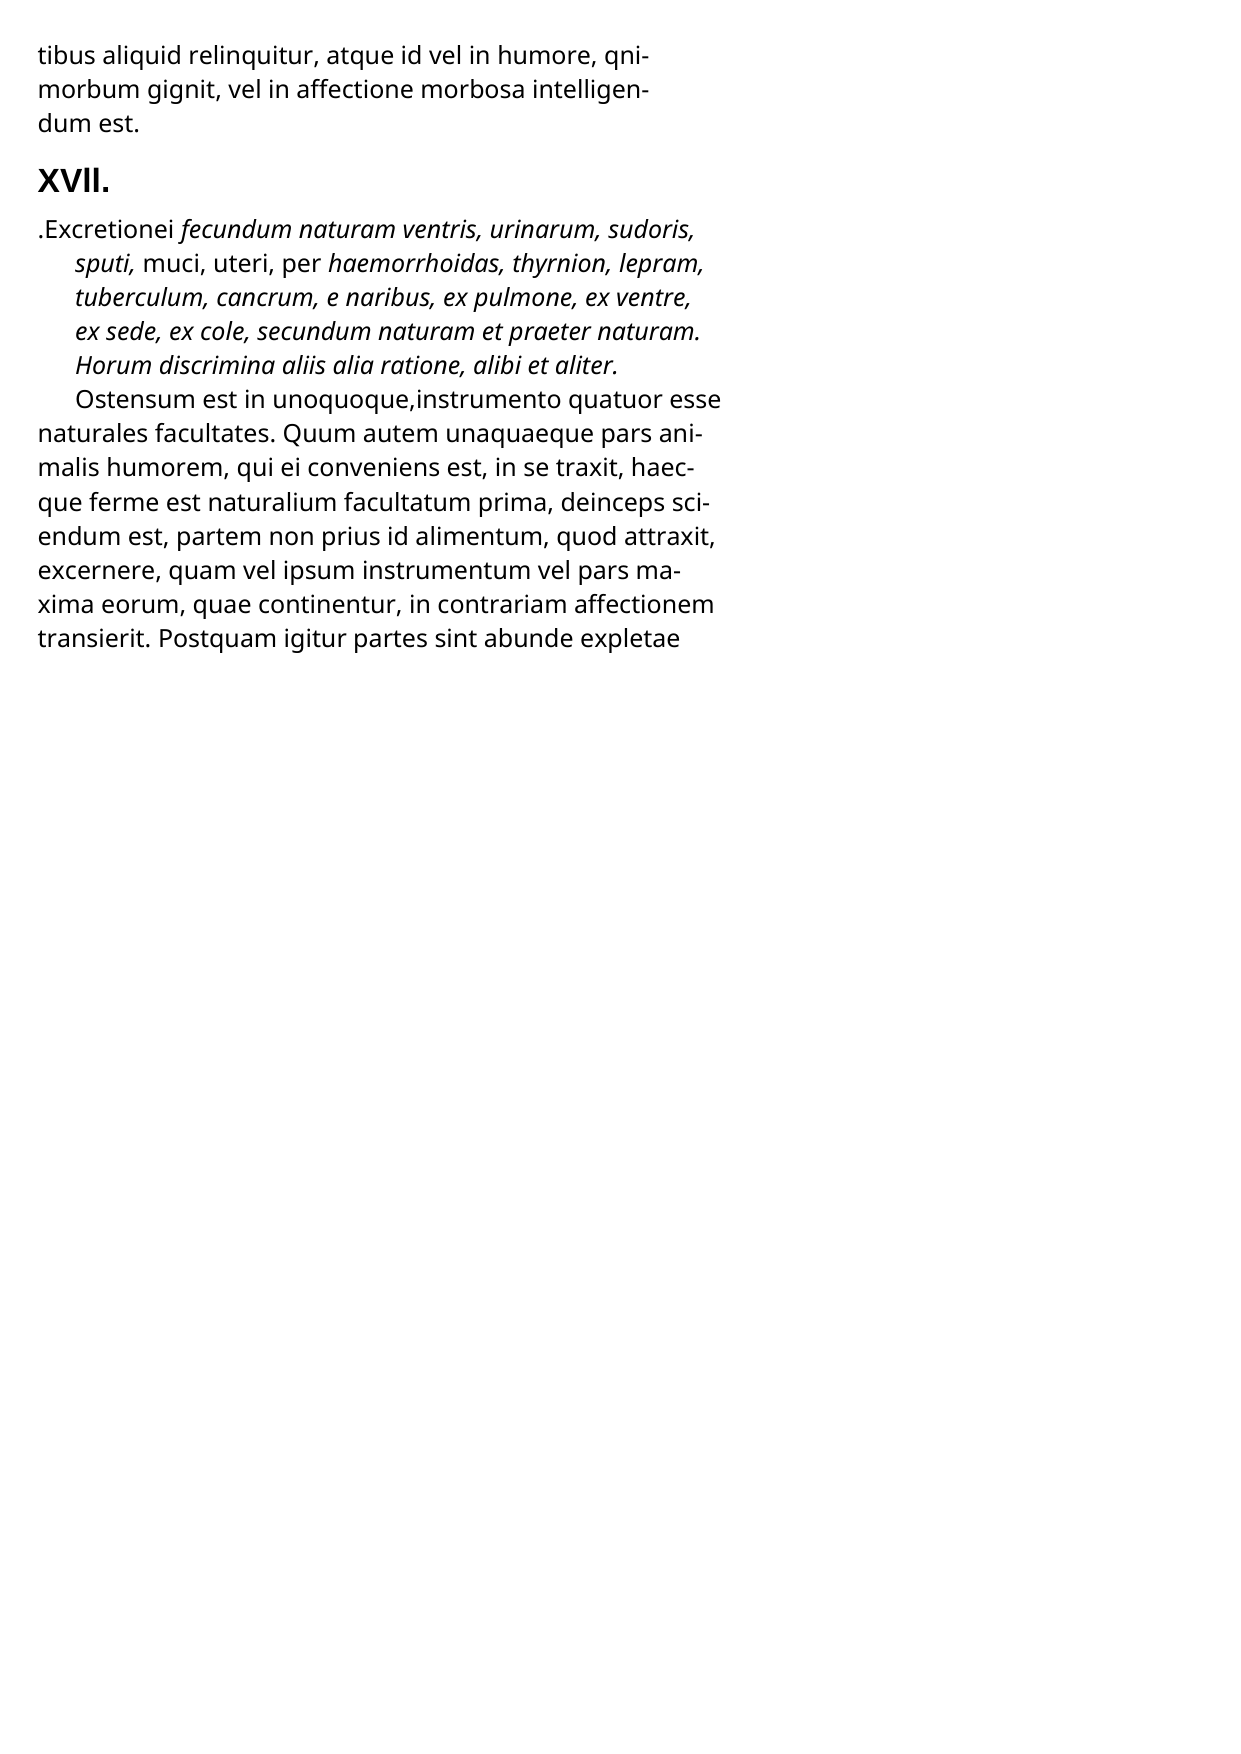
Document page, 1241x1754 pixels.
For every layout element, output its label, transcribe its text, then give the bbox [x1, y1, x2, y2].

text Ostensum est in unoquoque,instrumento quatuor esse naturales facultates. Quum autem unaquaeque pars ani- malis humorem, qui ei conveniens est, in se traxit, haec- que ferme est naturalium facultatum prima, deinceps sci- endum est, partem non prius id alimentum, quod attraxit, excernere, quam vel ipsum instrumentum vel pars ma- xima eorum, quae continentur, in contrariam affectionem transierit. Postquam igitur partes sint abunde expletae [37, 382, 1203, 654]
text tibus aliquid relinquitur, atque id vel in humore, qni- morbum gignit, vel in affectione morbosa intelligen- dum est. [37, 37, 1203, 140]
text .Excretionei fecundum naturam ventris, urinarum, sudoris, sputi, muci, uteri, per haemorrhoidas, thyrnion, lepram, tuberculum, cancrum, e naribus, ex pulmone, ex ventre, ex sede, ex cole, secundum naturam et praeter naturam. Horum discrimina aliis alia ratione, alibi et aliter. [37, 212, 1203, 382]
subtitle XVll. [37, 161, 1203, 199]
